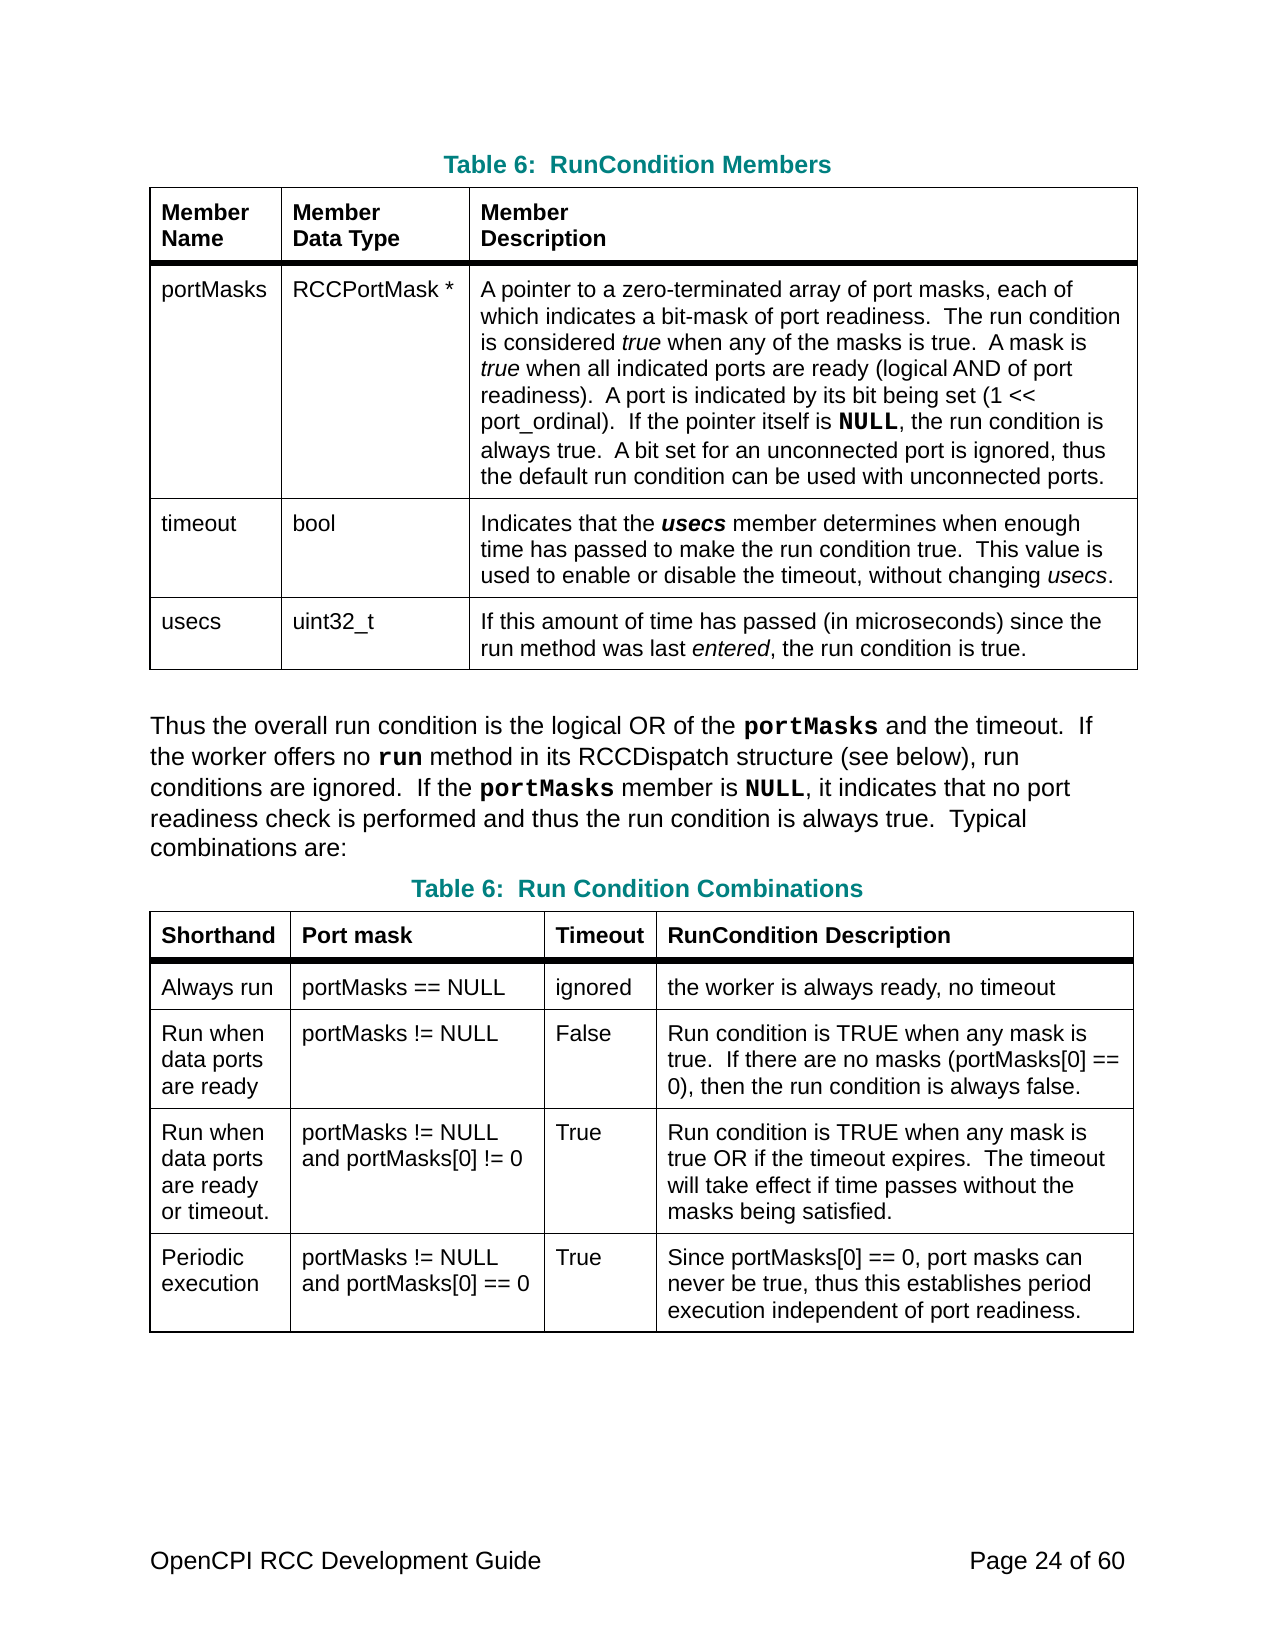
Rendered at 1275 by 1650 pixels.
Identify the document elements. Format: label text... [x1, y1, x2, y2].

table_cell portMasks [151, 266, 281, 498]
table_header RunCondition Description [657, 912, 1133, 957]
table_header Member Data Type [282, 188, 469, 259]
table_cell Periodic execution [151, 1234, 290, 1331]
table_header Port mask [291, 912, 544, 957]
table_cell usecs [151, 598, 281, 669]
table_cell bool [282, 499, 469, 597]
table_header Member Description [470, 188, 1137, 259]
text Table 6: Run Condition Combinations [150, 874, 1125, 903]
table_cell If this amount of time has passed (in microseconds) since the run method was last entered, the run condition is true. [470, 598, 1137, 669]
table_cell RCCPortMask * [282, 266, 469, 498]
table_cell Since portMasks[0] == 0, port masks can never be true, thus this establishes period execution independent of port readiness. [657, 1234, 1133, 1331]
table_cell Run condition is TRUE when any mask is true. If there are no masks (portMasks[0] == 0), then the run condition is always false. [657, 1010, 1133, 1107]
table_cell the worker is always ready, no timeout [657, 964, 1133, 1008]
table_cell uint32_t [282, 598, 469, 669]
table_cell Run when data ports are ready [151, 1010, 290, 1107]
table_cell True [545, 1109, 656, 1233]
table_cell portMasks != NULL [291, 1010, 544, 1107]
table_cell timeout [151, 499, 281, 597]
table_header Shorthand [151, 912, 290, 957]
table_cell True [545, 1234, 656, 1331]
table_cell Run when data ports are ready or timeout. [151, 1109, 290, 1233]
table_cell ignored [545, 964, 656, 1008]
table_header Member Name [151, 188, 281, 259]
text Table 6: RunCondition Members [150, 150, 1125, 179]
table_cell Always run [151, 964, 290, 1008]
text Thus the overall run condition is the logical OR of the portMasks and the timeout. If the worker offers no run method in its RCCDispatch structure (see below), run conditions are ignored. If the portMasks member is NULL, it indicates that no port readiness check is performed and thus the run condition is always true. Typical combinations are: [150, 711, 1125, 861]
table_cell Run condition is TRUE when any mask is true OR if the timeout expires. The timeout will take effect if time passes without the masks being satisfied. [657, 1109, 1133, 1233]
table_cell portMasks != NULL and portMasks[0] == 0 [291, 1234, 544, 1331]
table_cell portMasks != NULL and portMasks[0] != 0 [291, 1109, 544, 1233]
table_cell portMasks == NULL [291, 964, 544, 1008]
table_cell Indicates that the usecs member determines when enough time has passed to make the run condition true. This value is used to enable or disable the timeout, without changing usecs. [470, 499, 1137, 597]
table_cell False [545, 1010, 656, 1107]
table_cell A pointer to a zero-terminated array of port masks, each of which indicates a bit-mask of port readiness. The run condition is considered true when any of the masks is true. A mask is true when all indicated ports are ready (logical AND of port readiness). A port is indicated by its bit being set (1 << port_ordinal). If the pointer itself is NULL, the run condition is always true. A bit set for an unconnected port is ignored, thus the default run condition can be used with unconnected ports. [470, 266, 1137, 498]
table_header Timeout [545, 912, 656, 957]
